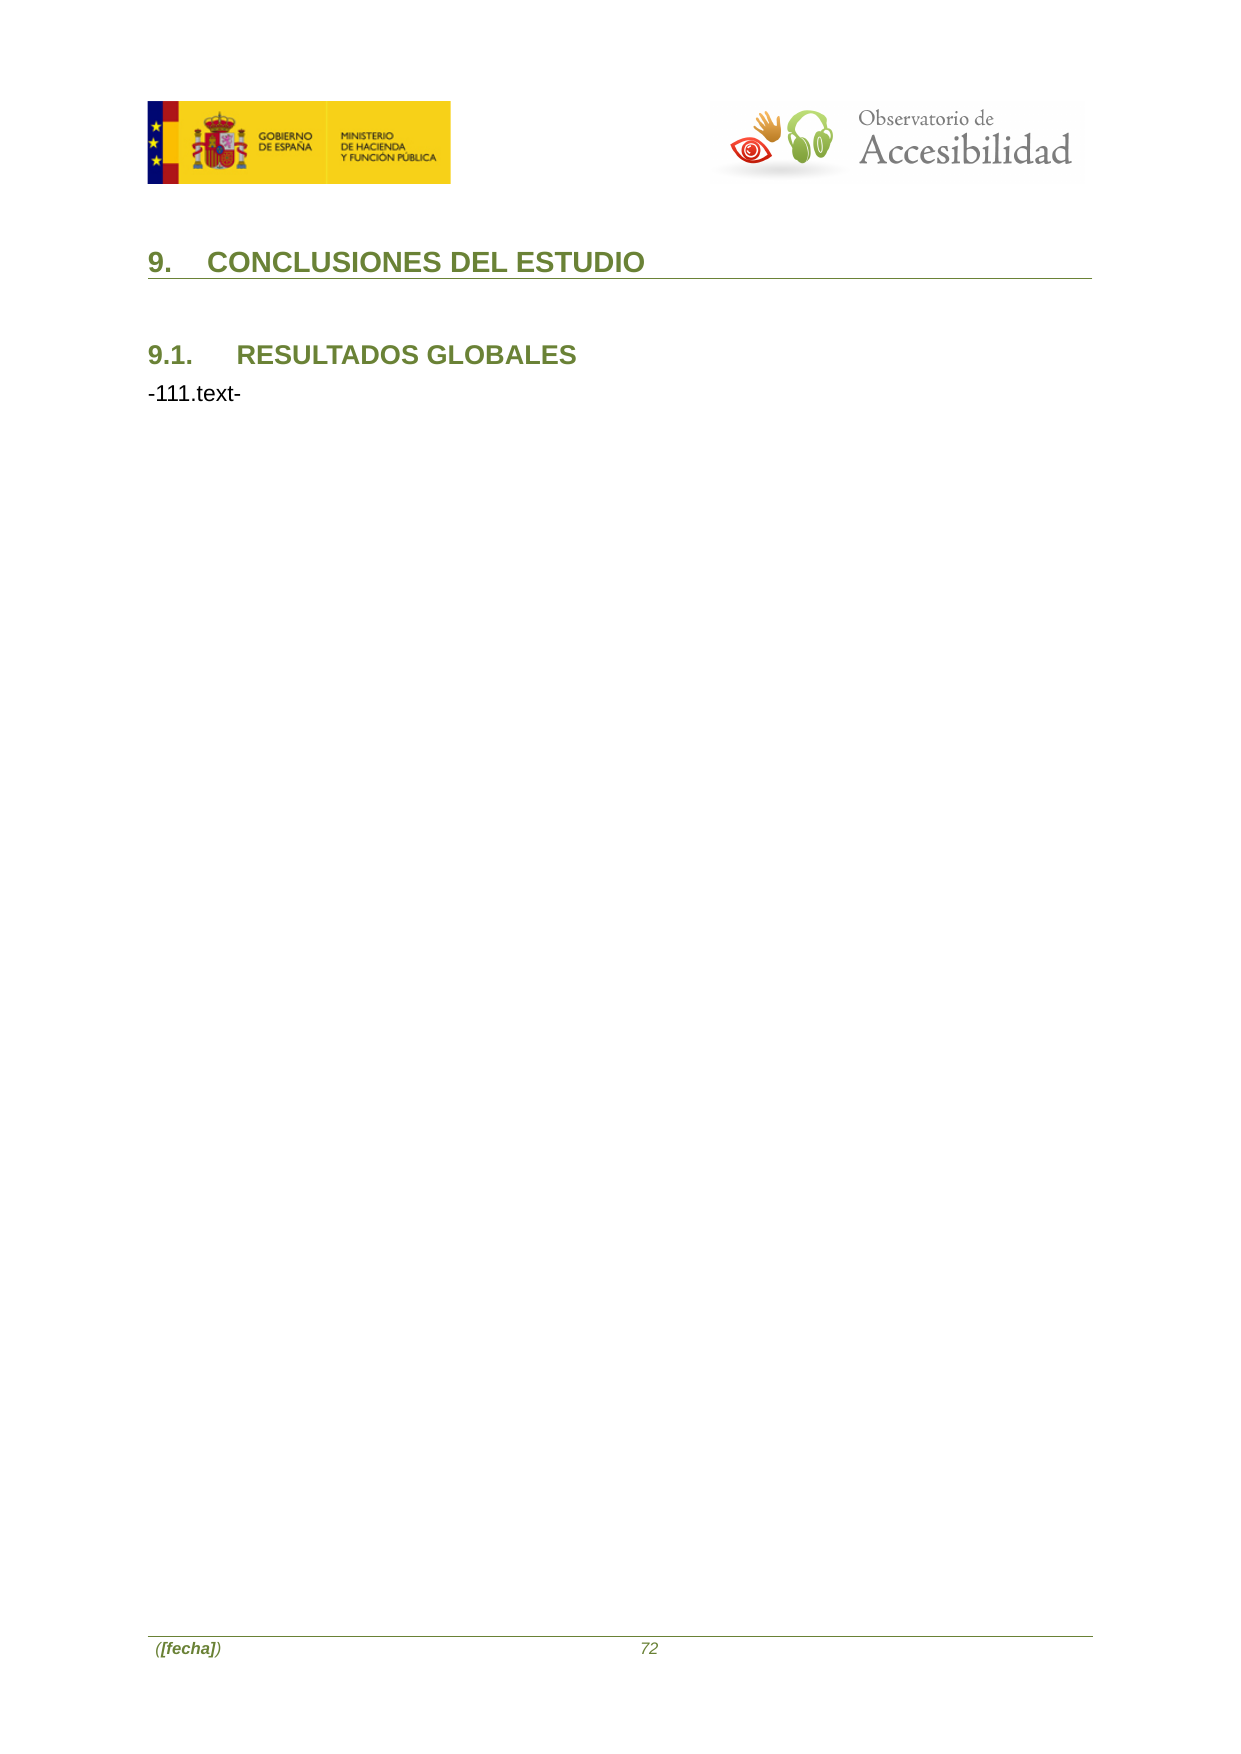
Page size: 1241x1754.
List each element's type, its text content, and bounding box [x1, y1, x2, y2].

picture [147, 101, 451, 184]
text -111.text- [148, 380, 1092, 406]
subtitle Conclusiones del estudio [148, 245, 1092, 278]
picture [710, 101, 1086, 184]
subtitle Resultados globales [148, 339, 1092, 371]
